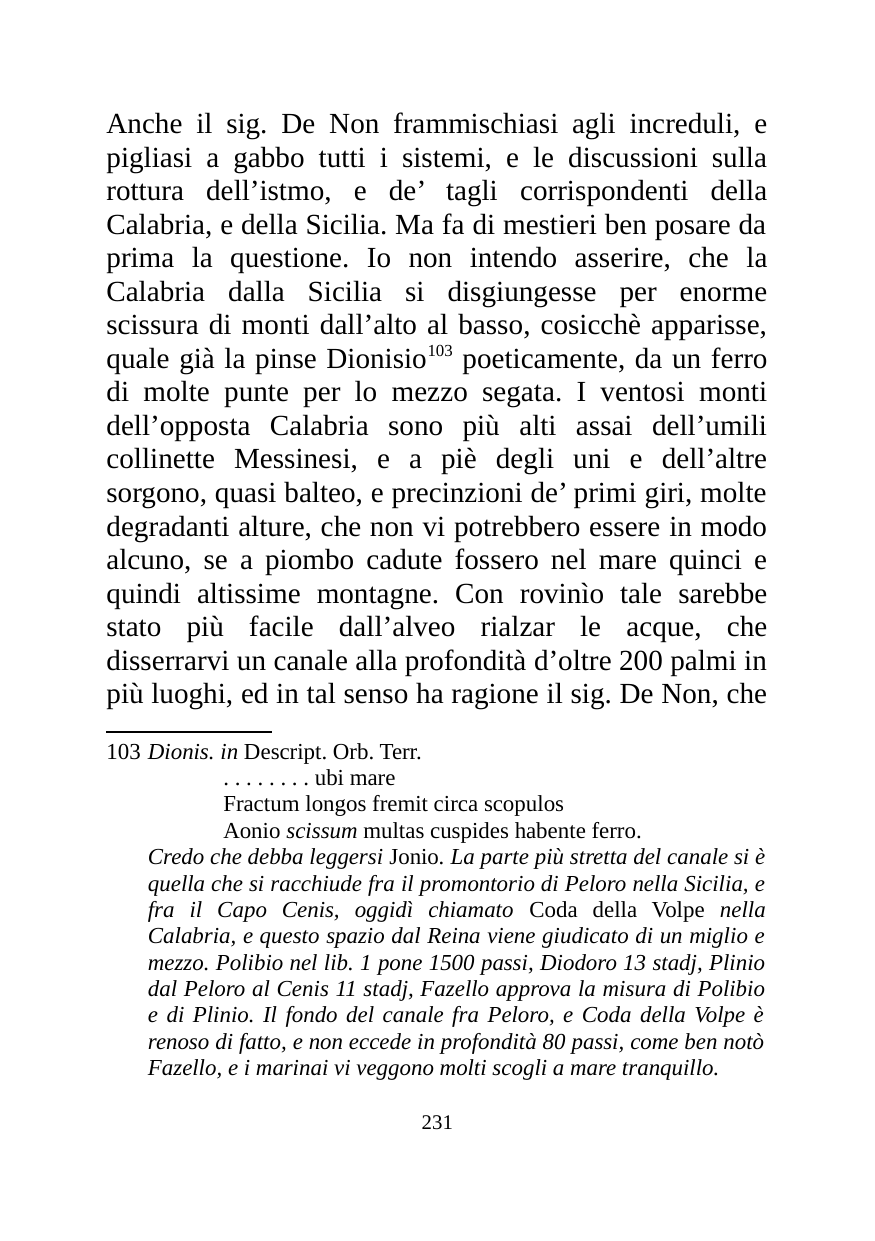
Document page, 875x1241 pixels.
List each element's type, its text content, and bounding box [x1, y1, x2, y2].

text Aonio scissum multas cuspides habente ferro. [148, 817, 768, 843]
text Anche il sig. De Non frammischiasi agli increduli, e pigliasi a gabbo tutti i sistemi, e le discussioni sulla rottura dell’istmo, e de’ tagli corrispondenti della Calabria, e della Sicilia. Ma fa di mestieri ben posare da prima la questione. Io non intendo asserire, che la Calabria dalla Sicilia si disgiungesse per enorme scissura di monti dall’alto al basso, cosicchè apparisse, quale già la pinse Dionisio poeticamente, da un ferro di molte punte per lo mezzo segata. I ventosi monti dell’opposta Calabria sono più alti assai dell’umili collinette Messinesi, e a piè degli uni e dell’altre sorgono, quasi balteo, e precinzioni de’ primi giri, molte degradanti alture, che non vi potrebbero essere in modo alcuno, se a piombo cadute fossero nel mare quinci e quindi altissime montagne. Con rovinìo tale sarebbe stato più facile dall’alveo rialzar le acque, che disserrarvi un canale alla profondità d’oltre 200 palmi in più luoghi, ed in tal senso ha ragione il sig. De Non, che [106, 106, 768, 710]
text . . . . . . . . ubi mare [148, 764, 768, 791]
text Dionis. in Descript. Orb. Terr. [106, 738, 768, 764]
text Credo che debba leggersi Jonio. La parte più stretta del canale si è quella che si racchiude fra il promontorio di Peloro nella Sicilia, e fra il Capo Cenis, oggidì chiamato Coda della Volpe nella Calabria, e questo spazio dal Reina viene giudicato di un miglio e mezzo. Polibio nel lib. 1 pone 1500 passi, Diodoro 13 stadj, Plinio dal Peloro al Cenis 11 stadj, Fazello approva la misura di Polibio e di Plinio. Il fondo del canale fra Peloro, e Coda della Volpe è renoso di fatto, e non eccede in profondità 80 passi, come ben notò Fazello, e i marinai vi veggono molti scogli a mare tranquillo. [148, 843, 768, 1080]
text Fractum longos fremit circa scopulos [148, 791, 768, 817]
